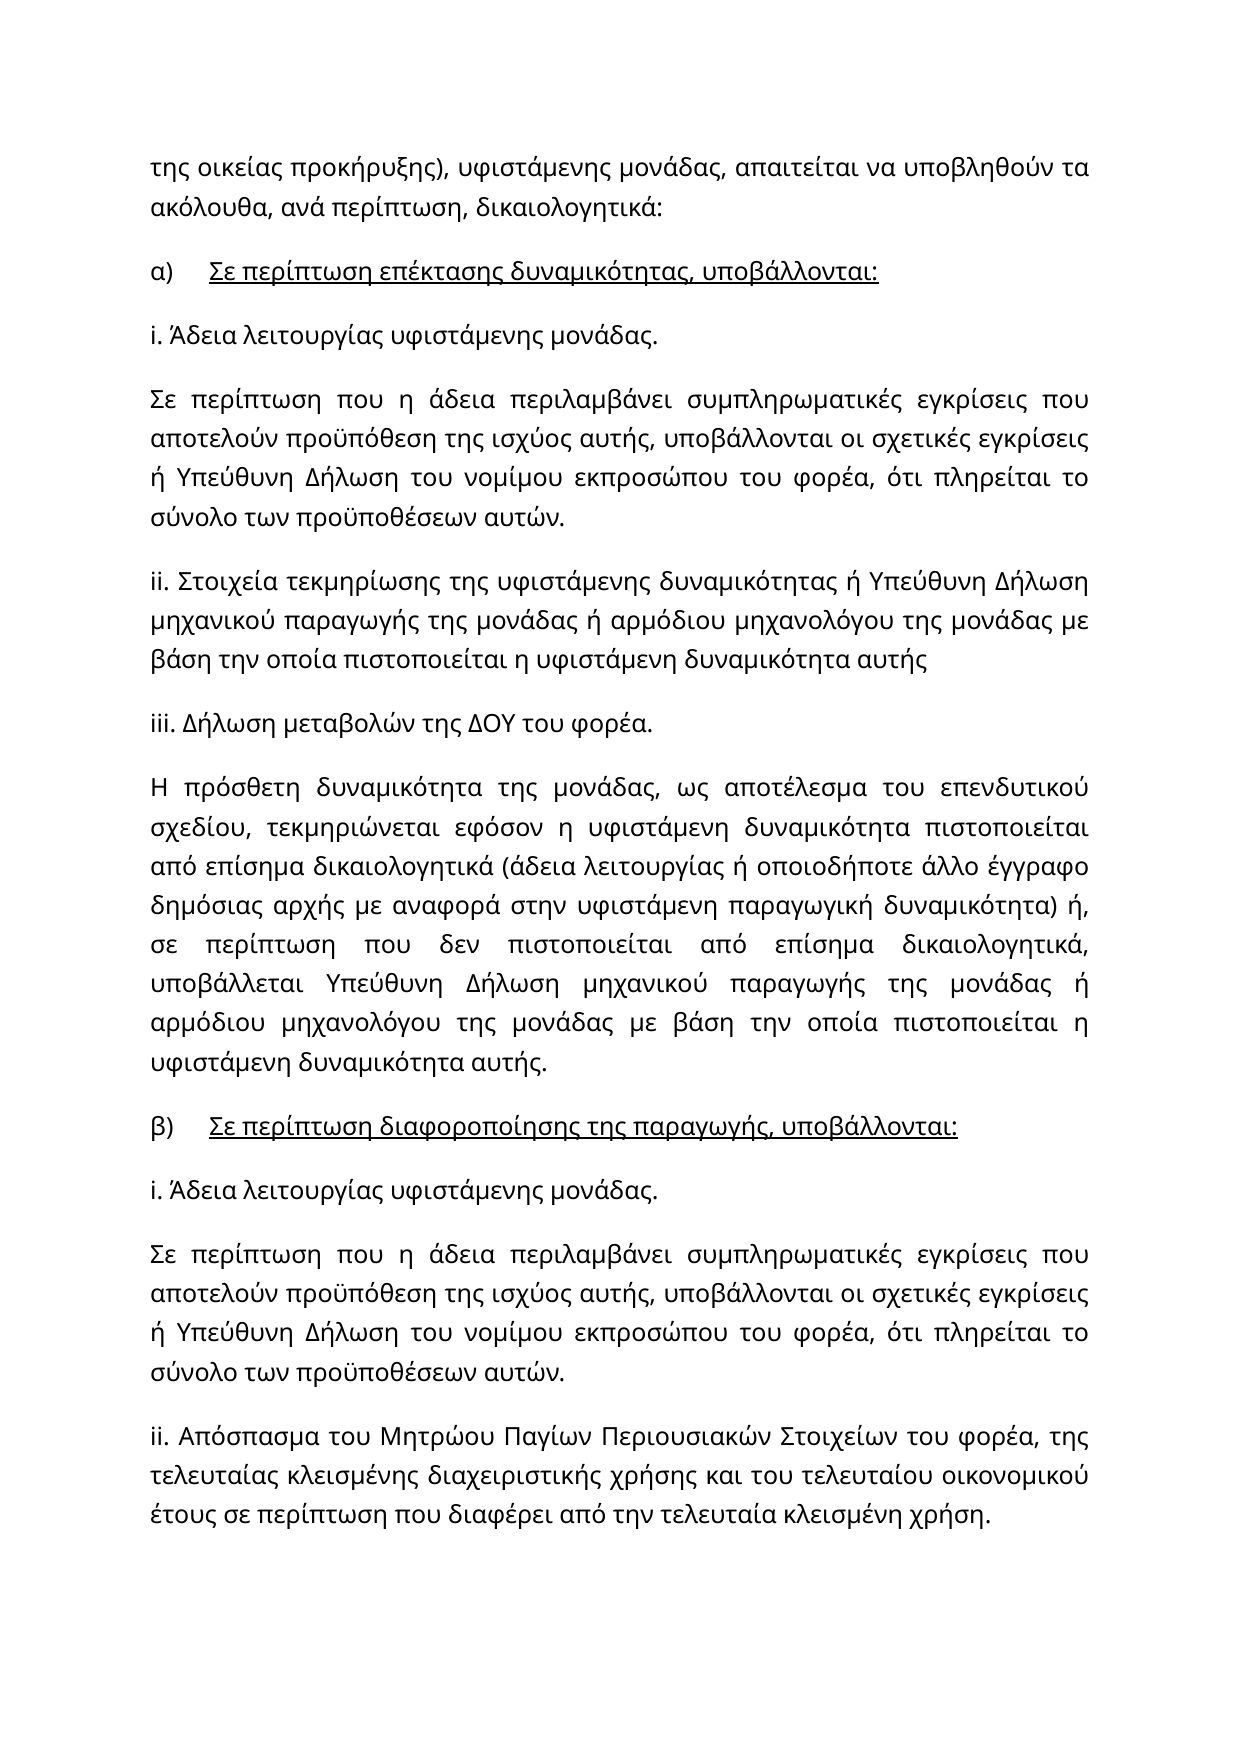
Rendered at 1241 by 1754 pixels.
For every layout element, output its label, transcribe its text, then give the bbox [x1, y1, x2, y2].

text i. Άδεια λειτουργίας υφιστάμενης μονάδας. [150, 317, 1090, 352]
list α) Σε περίπτωση επέκτασης δυναμικότητας, υποβάλλονται: [150, 253, 1090, 287]
text Σε περίπτωση που η άδεια περιλαμβάνει συμπληρωματικές εγκρίσεις που αποτελούν προϋπόθεση της ισχύος αυτής, υποβάλλονται οι σχετικές εγκρίσεις ή Υπεύθυνη Δήλωση του νομίμου εκπροσώπου του φορέα, ότι πληρείται το σύνολο των προϋποθέσεων αυτών. [150, 382, 1090, 533]
text iii. Δήλωση μεταβολών της ΔΟΥ του φορέα. [150, 706, 1090, 740]
text ii. Απόσπασμα του Μητρώου Παγίων Περιουσιακών Στοιχείων του φορέα, της τελευταίας κλεισμένης διαχειριστικής χρήσης και του τελευταίου οικονομικού έτους σε περίπτωση που διαφέρει από την τελευταία κλεισμένη χρήση. [150, 1418, 1090, 1531]
text Σε περίπτωση που η άδεια περιλαμβάνει συμπληρωματικές εγκρίσεις που αποτελούν προϋπόθεση της ισχύος αυτής, υποβάλλονται οι σχετικές εγκρίσεις ή Υπεύθυνη Δήλωση του νομίμου εκπροσώπου του φορέα, ότι πληρείται το σύνολο των προϋποθέσεων αυτών. [150, 1237, 1090, 1388]
text ii. Στοιχεία τεκμηρίωσης της υφιστάμενης δυναμικότητας ή Υπεύθυνη Δήλωση μηχανικού παραγωγής της μονάδας ή αρμόδιου μηχανολόγου της μονάδας με βάση την οποία πιστοποιείται η υφιστάμενη δυναμικότητα αυτής [150, 563, 1090, 676]
text i. Άδεια λειτουργίας υφιστάμενης μονάδας. [150, 1172, 1090, 1207]
list β) Σε περίπτωση διαφοροποίησης της παραγωγής, υποβάλλονται: [150, 1108, 1090, 1142]
text της οικείας προκήρυξης), υφιστάμενης μονάδας, απαιτείται να υποβληθούν τα ακόλουθα, ανά περίπτωση, δικαιολογητικά: [150, 150, 1090, 223]
text Η πρόσθετη δυναμικότητα της μονάδας, ως αποτέλεσμα του επενδυτικού σχεδίου, τεκμηριώνεται εφόσον η υφιστάμενη δυναμικότητα πιστοποιείται από επίσημα δικαιολογητικά (άδεια λειτουργίας ή οποιοδήποτε άλλο έγγραφο δημόσιας αρχής με αναφορά στην υφιστάμενη παραγωγική δυναμικότητα) ή, σε περίπτωση που δεν πιστοποιείται από επίσημα δικαιολογητικά, υποβάλλεται Υπεύθυνη Δήλωση μηχανικού παραγωγής της μονάδας ή αρμόδιου μηχανολόγου της μονάδας με βάση την οποία πιστοποιείται η υφιστάμενη δυναμικότητα αυτής. [150, 770, 1090, 1078]
